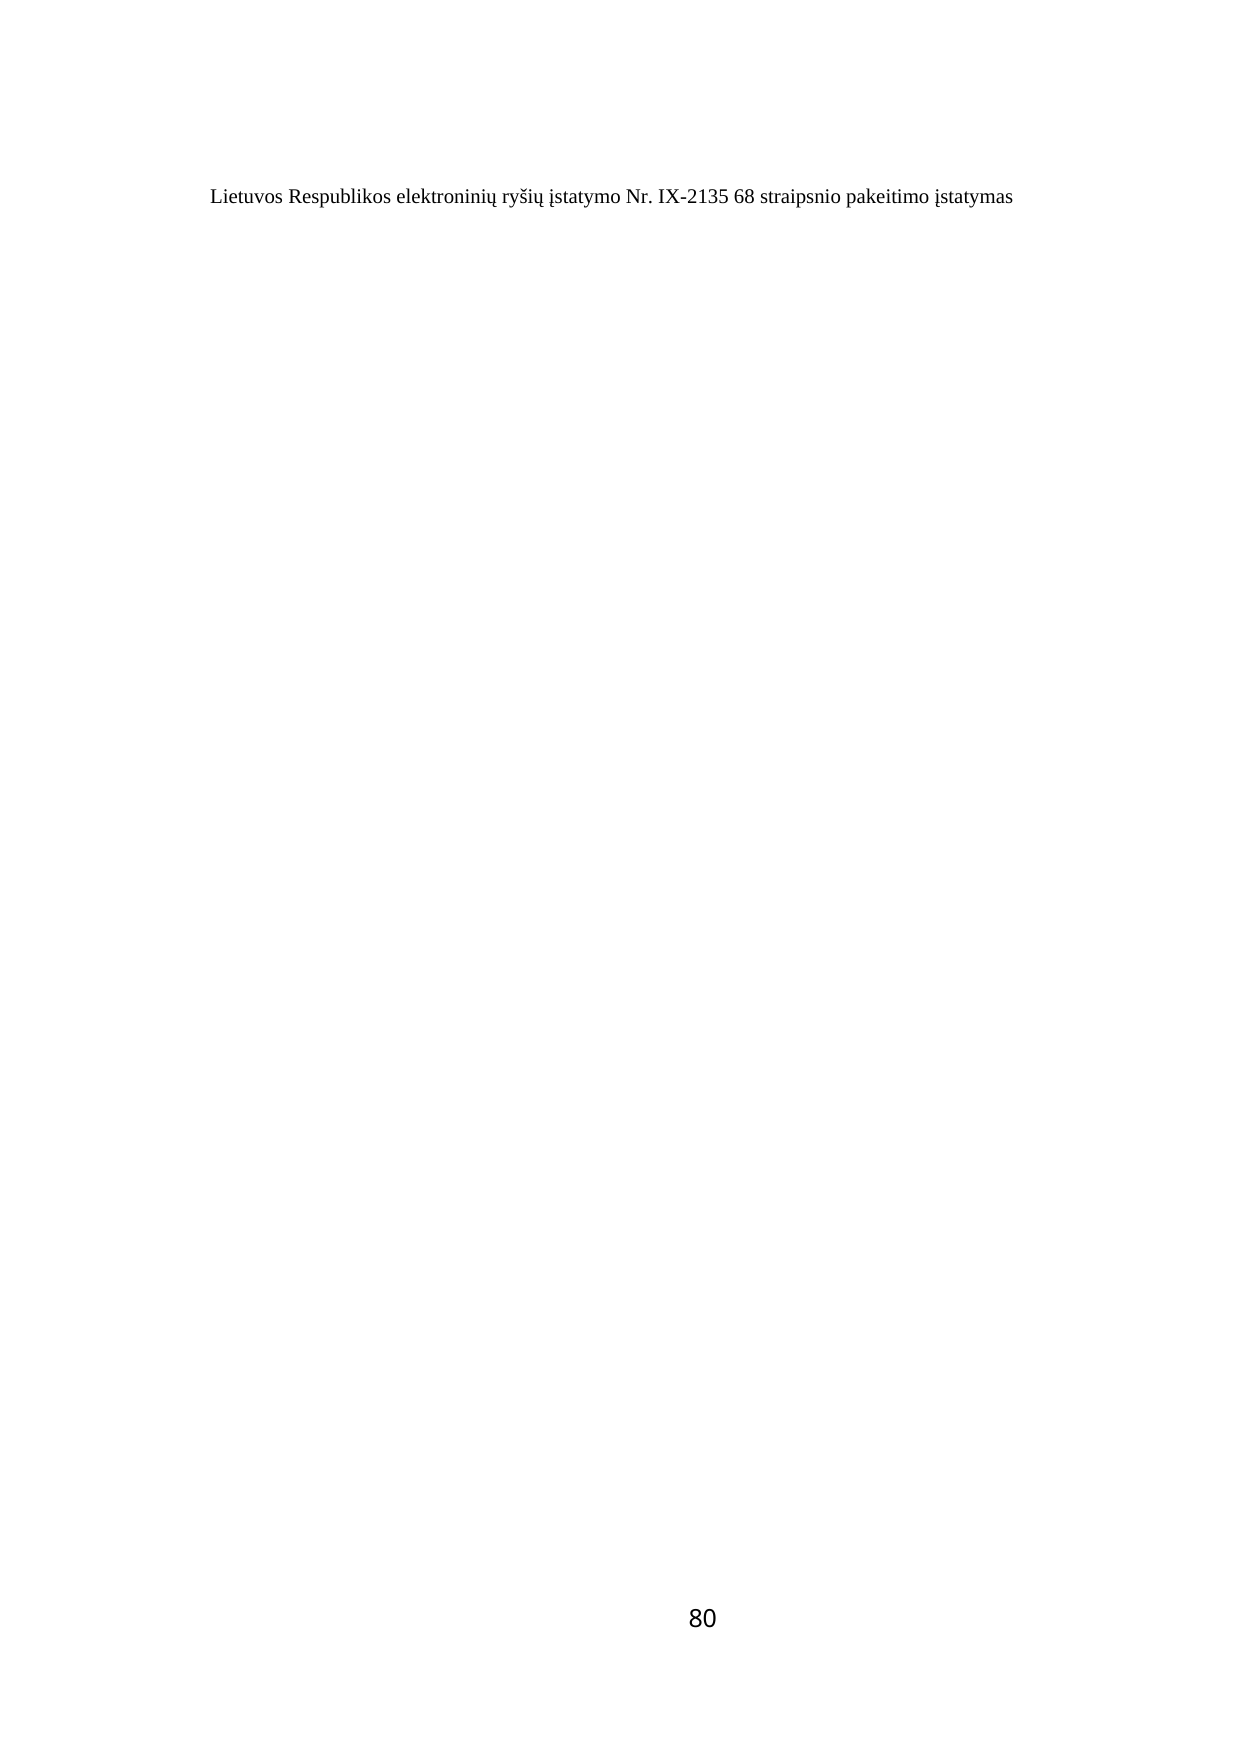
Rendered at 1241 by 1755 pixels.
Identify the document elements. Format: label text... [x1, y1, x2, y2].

text Lietuvos Respublikos elektroninių ryšių įstatymo Nr. IX-2135 68 straipsnio pakeitimo įstatymas [210, 184, 1120, 208]
